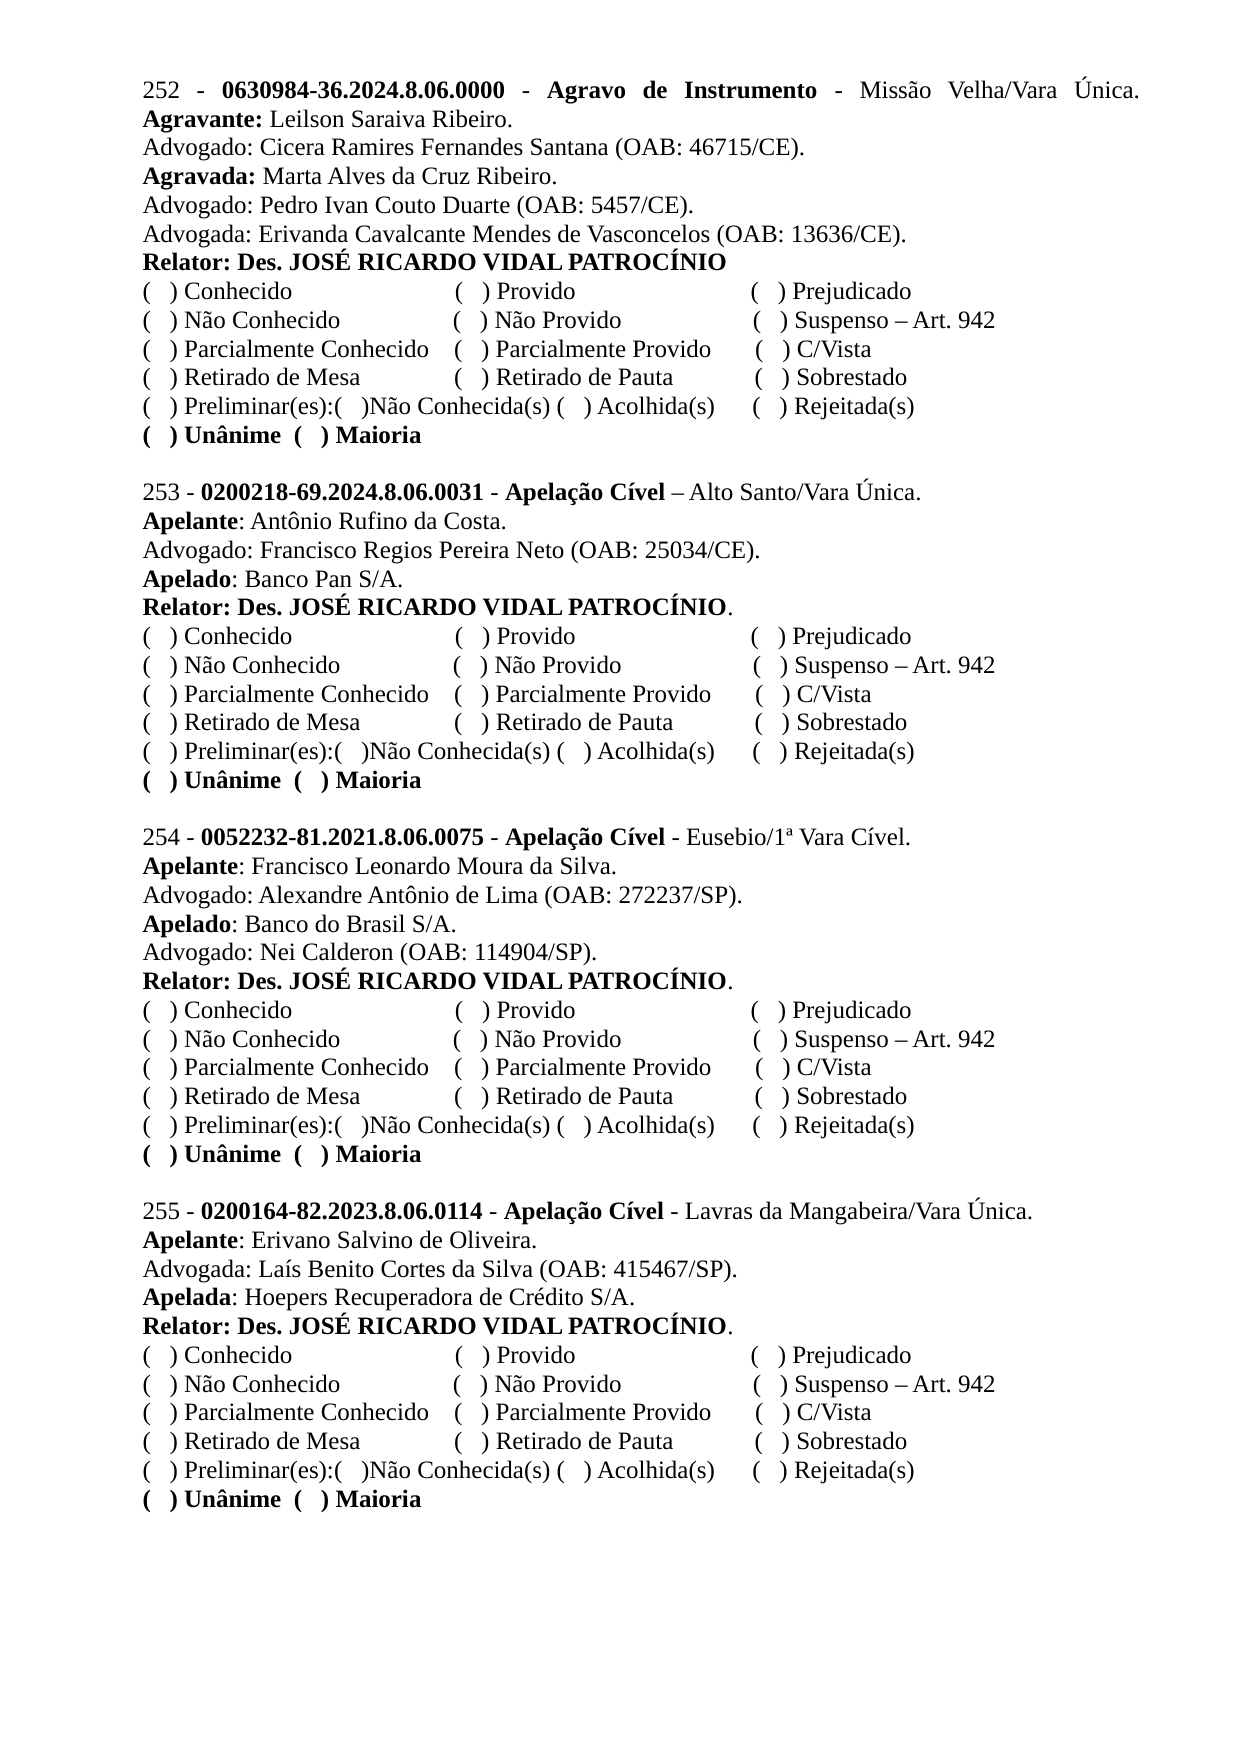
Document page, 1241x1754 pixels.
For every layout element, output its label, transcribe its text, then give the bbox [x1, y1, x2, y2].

text ( ) Retirado de Mesa ( ) Retirado de Pauta ( ) Sobrestado [142, 707, 1158, 736]
text ( ) Preliminar(es):( )Não Conhecida(s) ( ) Acolhida(s) ( ) Rejeitada(s) [142, 736, 1158, 765]
text 255 - 0200164-82.2023.8.06.0114 - Apelação Cível - Lavras da Mangabeira/Vara Única. [142, 1196, 1141, 1225]
text Advogado: Cicera Ramires Fernandes Santana (OAB: 46715/CE). [142, 132, 1141, 161]
text Apelado: Banco do Brasil S/A. [142, 909, 1141, 937]
text ( ) Não Conhecido ( ) Não Provido ( ) Suspenso – Art. 942 [142, 650, 1158, 679]
text ( ) Preliminar(es):( )Não Conhecida(s) ( ) Acolhida(s) ( ) Rejeitada(s) [142, 391, 1158, 420]
text Apelado: Banco Pan S/A. [142, 564, 1141, 592]
text Agravada: Marta Alves da Cruz Ribeiro. [142, 161, 1141, 190]
text ( ) Não Conhecido ( ) Não Provido ( ) Suspenso – Art. 942 [142, 305, 1158, 334]
text ( ) Conhecido ( ) Provido ( ) Prejudicado [142, 621, 1141, 650]
text ( ) Conhecido ( ) Provido ( ) Prejudicado [142, 1340, 1141, 1369]
text Advogado: Francisco Regios Pereira Neto (OAB: 25034/CE). [142, 535, 1141, 564]
text 254 - 0052232-81.2021.8.06.0075 - Apelação Cível - Eusebio/1ª Vara Cível. [142, 822, 1141, 851]
text ( ) Unânime ( ) Maioria [142, 1139, 1158, 1167]
text ( ) Preliminar(es):( )Não Conhecida(s) ( ) Acolhida(s) ( ) Rejeitada(s) [142, 1110, 1158, 1139]
text ( ) Preliminar(es):( )Não Conhecida(s) ( ) Acolhida(s) ( ) Rejeitada(s) [142, 1455, 1158, 1484]
text ( ) Parcialmente Conhecido ( ) Parcialmente Provido ( ) C/Vista [142, 679, 1158, 707]
text Advogada: Laís Benito Cortes da Silva (OAB: 415467/SP). [142, 1254, 1141, 1282]
text ( ) Parcialmente Conhecido ( ) Parcialmente Provido ( ) C/Vista [142, 334, 1158, 362]
text Advogado: Pedro Ivan Couto Duarte (OAB: 5457/CE). [142, 190, 1141, 219]
text Apelante: Antônio Rufino da Costa. [142, 506, 1141, 535]
text Relator: Des. JOSÉ RICARDO VIDAL PATROCÍNIO [142, 247, 1141, 276]
text ( ) Parcialmente Conhecido ( ) Parcialmente Provido ( ) C/Vista [142, 1397, 1158, 1426]
text Relator: Des. JOSÉ RICARDO VIDAL PATROCÍNIO. [142, 1311, 1141, 1340]
text 252 - 0630984-36.2024.8.06.0000 - Agravo de Instrumento - Missão Velha/Vara Única. Agravante: Leilson Saraiva Ribeiro. [142, 75, 1141, 132]
text ( ) Não Conhecido ( ) Não Provido ( ) Suspenso – Art. 942 [142, 1369, 1158, 1397]
text ( ) Unânime ( ) Maioria [142, 765, 1158, 794]
text ( ) Unânime ( ) Maioria [142, 420, 1158, 449]
text Relator: Des. JOSÉ RICARDO VIDAL PATROCÍNIO. [142, 592, 1141, 621]
text Apelante: Erivano Salvino de Oliveira. [142, 1225, 1141, 1254]
text ( ) Conhecido ( ) Provido ( ) Prejudicado [142, 276, 1141, 305]
text ( ) Retirado de Mesa ( ) Retirado de Pauta ( ) Sobrestado [142, 1426, 1158, 1455]
text Apelada: Hoepers Recuperadora de Crédito S/A. [142, 1282, 1141, 1311]
text Advogado: Nei Calderon (OAB: 114904/SP). [142, 937, 1141, 966]
text ( ) Unânime ( ) Maioria [142, 1484, 1158, 1512]
text Advogada: Erivanda Cavalcante Mendes de Vasconcelos (OAB: 13636/CE). [142, 219, 1141, 247]
text ( ) Retirado de Mesa ( ) Retirado de Pauta ( ) Sobrestado [142, 362, 1158, 391]
text Relator: Des. JOSÉ RICARDO VIDAL PATROCÍNIO. [142, 966, 1141, 995]
text ( ) Retirado de Mesa ( ) Retirado de Pauta ( ) Sobrestado [142, 1081, 1158, 1110]
text Apelante: Francisco Leonardo Moura da Silva. [142, 851, 1141, 880]
text ( ) Conhecido ( ) Provido ( ) Prejudicado [142, 995, 1141, 1024]
text ( ) Parcialmente Conhecido ( ) Parcialmente Provido ( ) C/Vista [142, 1052, 1158, 1081]
text ( ) Não Conhecido ( ) Não Provido ( ) Suspenso – Art. 942 [142, 1024, 1158, 1052]
text Advogado: Alexandre Antônio de Lima (OAB: 272237/SP). [142, 880, 1141, 909]
text 253 - 0200218-69.2024.8.06.0031 - Apelação Cível – Alto Santo/Vara Única. [142, 477, 1141, 506]
